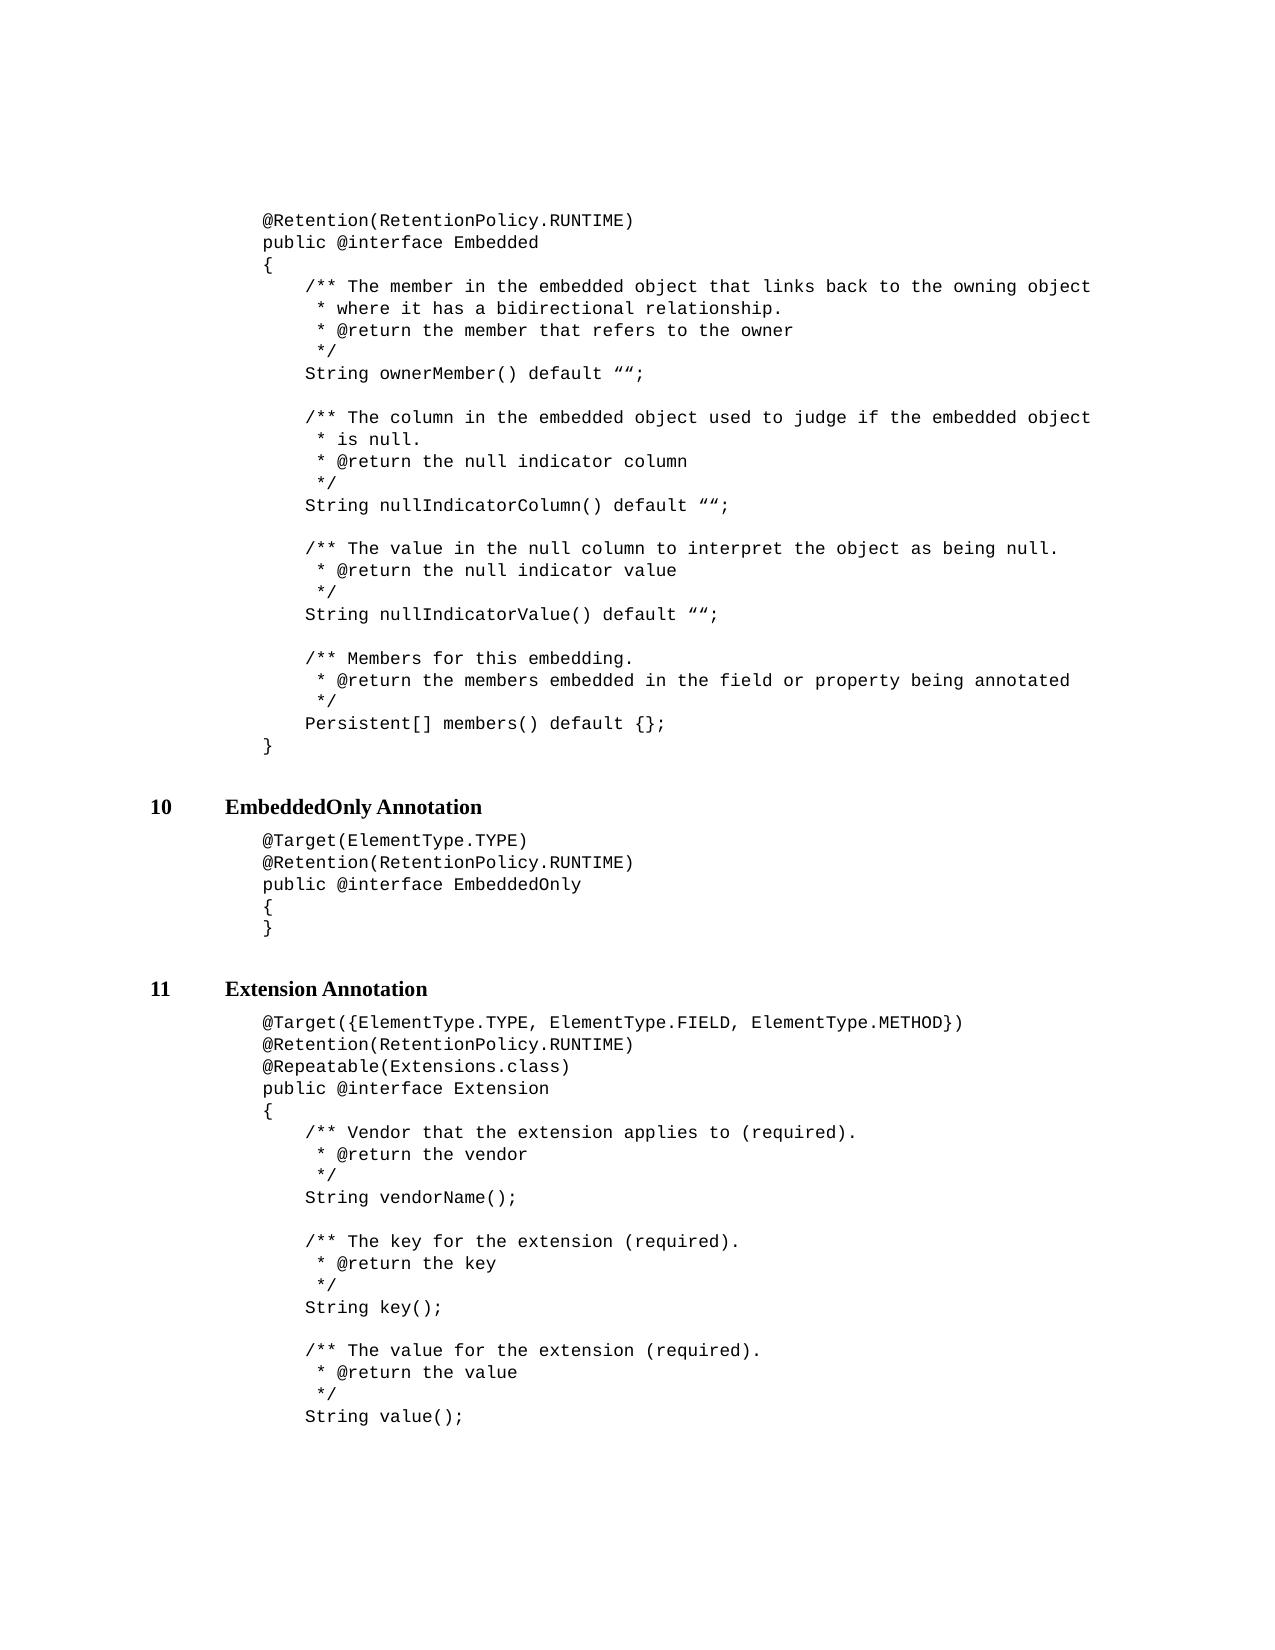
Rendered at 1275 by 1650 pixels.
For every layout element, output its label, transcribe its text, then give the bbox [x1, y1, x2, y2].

text /** Members for this embedding. [262, 647, 1125, 669]
text * is null. [262, 429, 1125, 451]
text */ [262, 1384, 1125, 1406]
text * @return the null indicator value [262, 560, 1125, 582]
text /** The value in the null column to interpret the object as being null. [262, 538, 1125, 560]
text @Repeatable(Extensions.class) [262, 1056, 1125, 1078]
text @Retention(RetentionPolicy.RUNTIME) [262, 1034, 1125, 1056]
text /** The column in the embedded object used to judge if the embedded object [262, 407, 1125, 429]
text @Target(ElementType.TYPE) [262, 830, 1125, 852]
subtitle EmbeddedOnly Annotation [150, 793, 1125, 819]
text { [262, 1099, 1125, 1121]
text */ [262, 691, 1125, 713]
text } [262, 917, 1125, 939]
text String nullIndicatorValue() default ““; [262, 604, 1125, 626]
text public @interface Extension [262, 1078, 1125, 1099]
text * @return the value [262, 1362, 1125, 1384]
text */ [262, 1165, 1125, 1187]
text String nullIndicatorColumn() default ““; [262, 494, 1125, 516]
text * @return the member that refers to the owner [262, 319, 1125, 341]
text * @return the members embedded in the field or property being annotated [262, 669, 1125, 691]
text String ownerMember() default ““; [262, 363, 1125, 385]
text @Target({ElementType.TYPE, ElementType.FIELD, ElementType.METHOD}) [262, 1012, 1125, 1034]
text @Retention(RetentionPolicy.RUNTIME) [262, 210, 1125, 232]
text public @interface Embedded [262, 232, 1125, 254]
text * where it has a bidirectional relationship. [262, 297, 1125, 319]
text { [262, 254, 1125, 276]
text */ [262, 472, 1125, 494]
text /** The key for the extension (required). [262, 1231, 1125, 1253]
text */ [262, 582, 1125, 604]
text * @return the vendor [262, 1143, 1125, 1165]
text */ [262, 341, 1125, 363]
text * @return the key [262, 1253, 1125, 1274]
text Persistent[] members() default {}; [262, 713, 1125, 735]
text String vendorName(); [262, 1187, 1125, 1209]
text String key(); [262, 1296, 1125, 1318]
text String value(); [262, 1406, 1125, 1428]
text /** Vendor that the extension applies to (required). [262, 1121, 1125, 1143]
text } [262, 735, 1125, 757]
text /** The value for the extension (required). [262, 1340, 1125, 1362]
text { [262, 895, 1125, 917]
text @Retention(RetentionPolicy.RUNTIME) [262, 852, 1125, 873]
subtitle Extension Annotation [150, 976, 1125, 1002]
text * @return the null indicator column [262, 451, 1125, 472]
text /** The member in the embedded object that links back to the owning object [262, 276, 1125, 297]
text */ [262, 1274, 1125, 1296]
text public @interface EmbeddedOnly [262, 873, 1125, 895]
